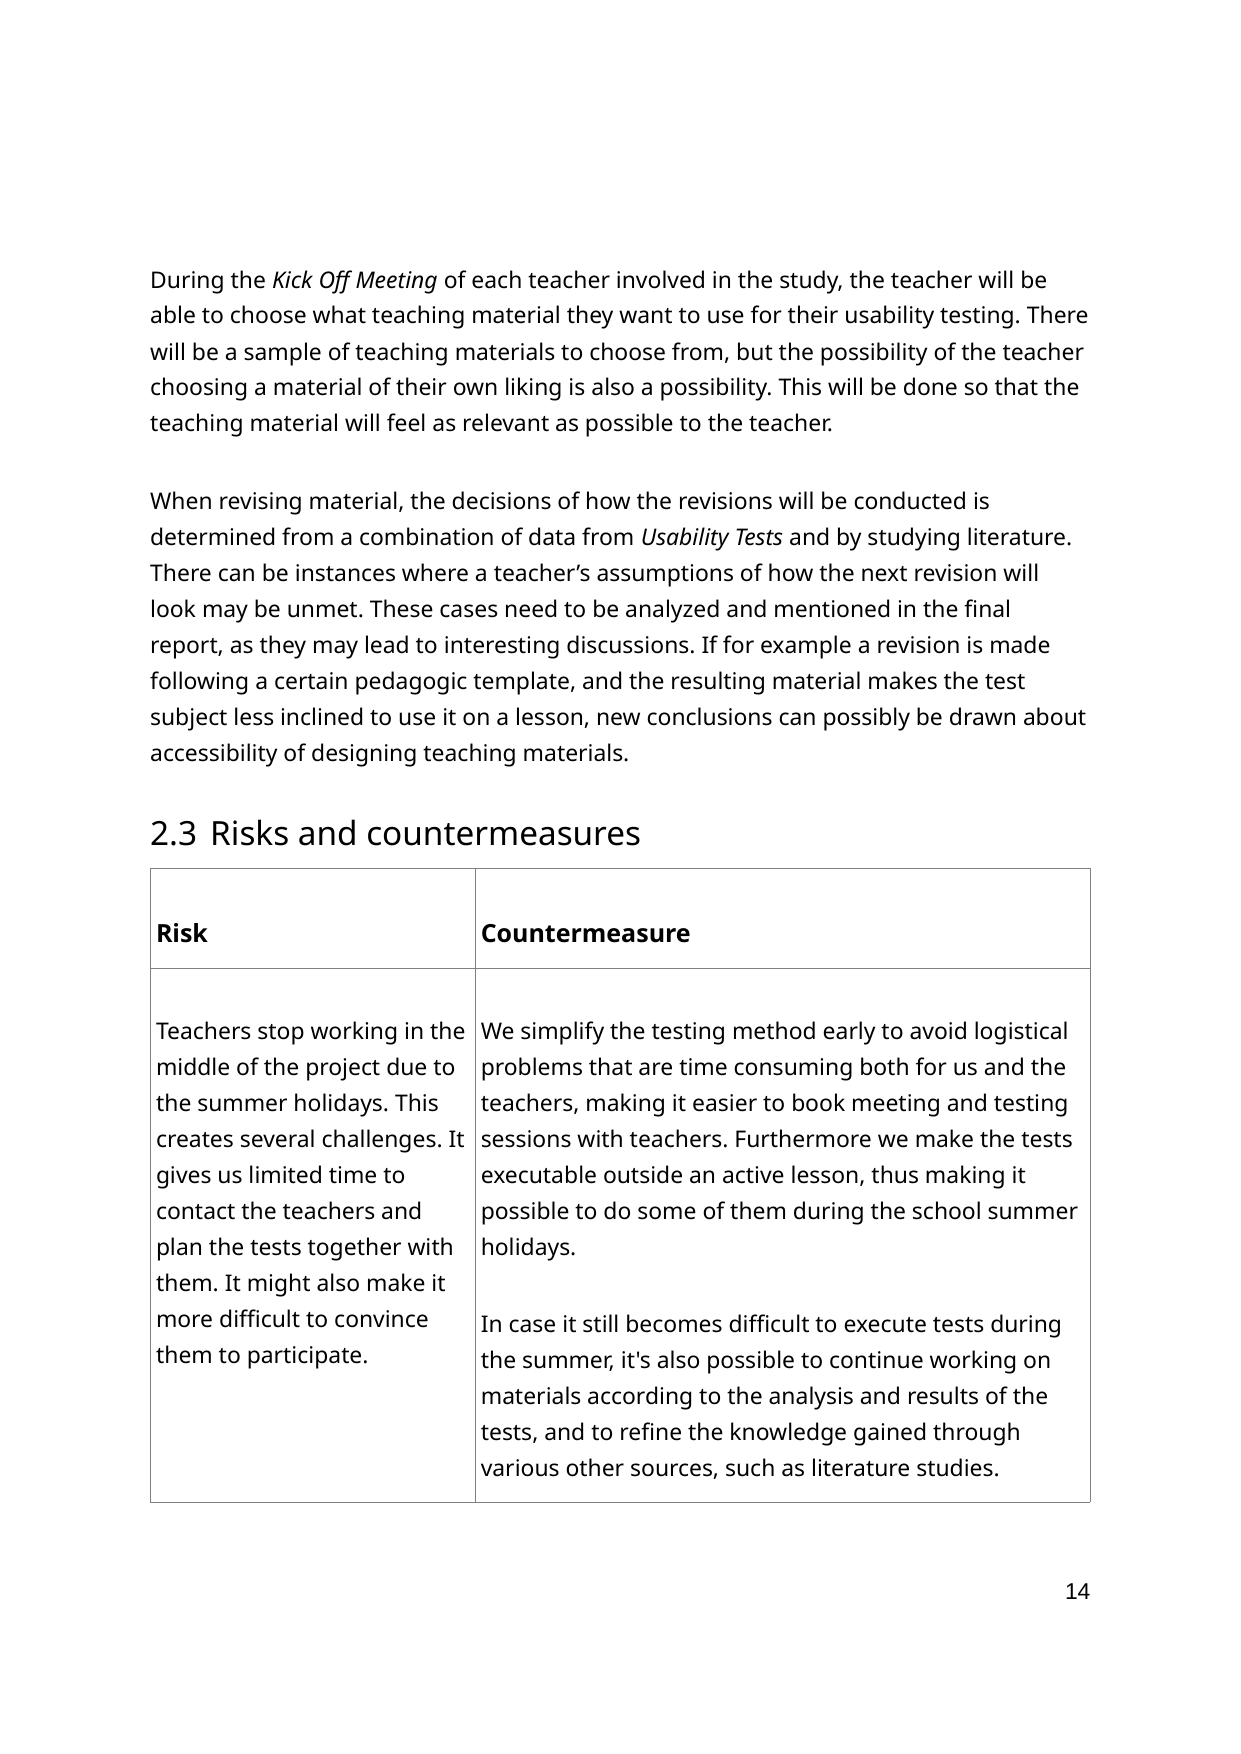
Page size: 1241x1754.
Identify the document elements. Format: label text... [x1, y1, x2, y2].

table_header Risk [151, 869, 475, 968]
table_header Countermeasure [476, 869, 1090, 968]
text During the Kick Off Meeting of each teacher involved in the study, the teacher will be able to choose what teaching material they want to use for their usability testing. There will be a sample of teaching materials to choose from, but the possibility of the teacher choosing a material of their own liking is also a possibility. This will be done so that the teaching material will feel as relevant as possible to the teacher. [150, 263, 1090, 438]
table_cell Teachers stop working in the middle of the project due to the summer holidays. This creates several challenges. It gives us limited time to contact the teachers and plan the tests together with them. It might also make it more difficult to convince them to participate. [151, 969, 475, 1502]
table_cell We simplify the testing method early to avoid logistical problems that are time consuming both for us and the teachers, making it easier to book meeting and testing sessions with teachers. Furthermore we make the tests executable outside an active lesson, thus making it possible to do some of them during the school summer holidays. In case it still becomes difficult to execute tests during the summer, it's also possible to continue working on materials according to the analysis and results of the tests, and to refine the knowledge gained through various other sources, such as literature studies. [476, 969, 1090, 1502]
text When revising material, the decisions of how the revisions will be conducted is determined from a combination of data from Usability Tests and by studying literature. There can be instances where a teacher’s assumptions of how the next revision will look may be unmet. These cases need to be analyzed and mentioned in the final report, as they may lead to interesting discussions. If for example a revision is made following a certain pedagogic template, and the resulting material makes the test subject less inclined to use it on a lesson, new conclusions can possibly be drawn about accessibility of designing teaching materials. [150, 485, 1090, 768]
subtitle Risks and countermeasures [150, 810, 1090, 855]
